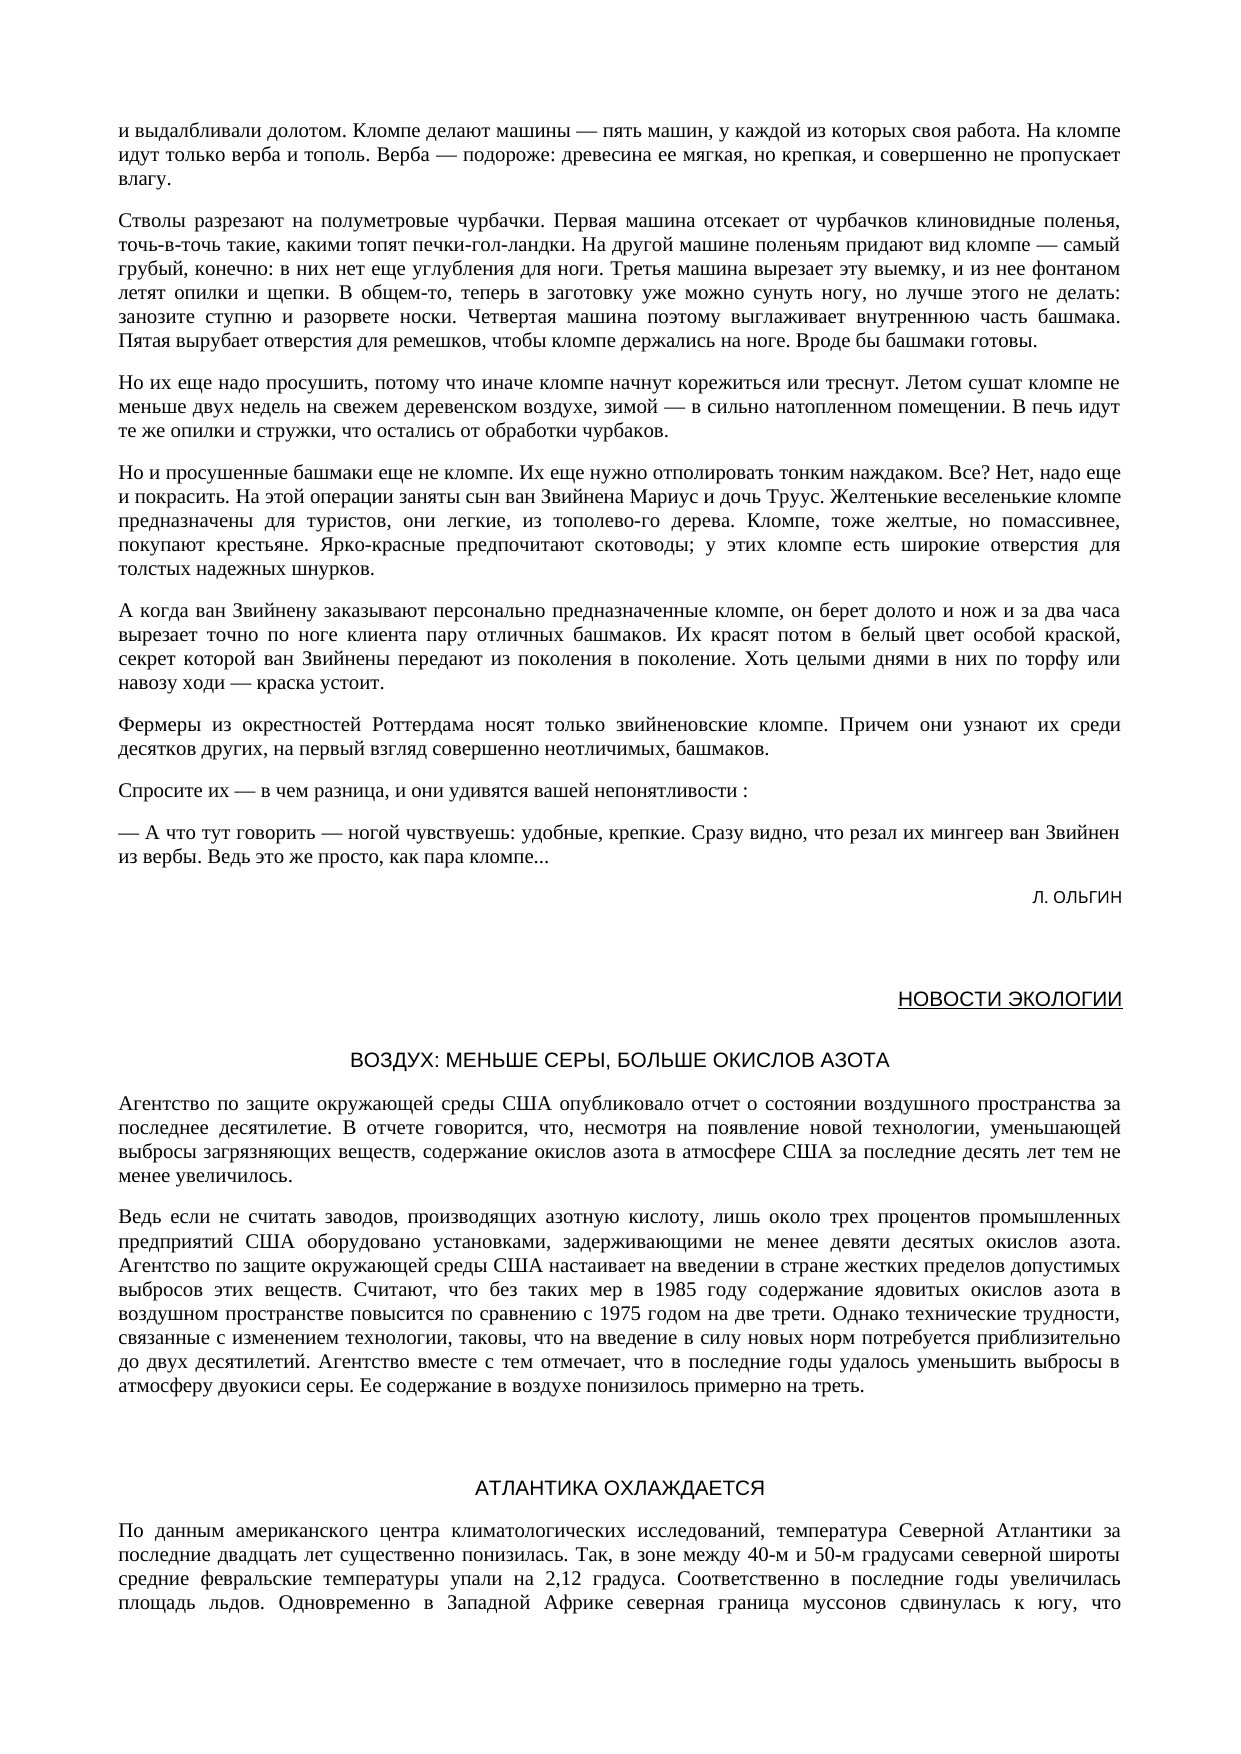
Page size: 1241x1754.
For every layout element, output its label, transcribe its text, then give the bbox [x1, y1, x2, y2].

subtitle ВОЗДУХ: МЕНЬШЕ СЕРЫ, БОЛЬШЕ ОКИСЛОВ АЗОТА [118, 1048, 1122, 1072]
text Ведь если не считать заводов, производящих азотную кислоту, лишь около трех процентов промышленных предприятий США оборудовано установками, задерживающими не менее девяти десятых окислов азота. Агентство по защите окружающей среды США настаивает на введении в стране жестких пределов допустимых выбросов этих веществ. Считают, что без таких мер в 1985 году содержание ядовитых окислов азота в воздушном пространстве повысится по сравнению с 1975 годом на две трети. Однако технические трудности, связанные с изменением технологии, таковы, что на введение в силу новых норм потребуется приблизительно до двух десятилетий. Агентство вместе с тем отмечает, что в последние годы удалось уменьшить выбросы в атмосферу двуокиси серы. Ее содержание в воздухе понизилось примерно на треть. [118, 1204, 1122, 1397]
text Л. ОЛЬГИН [118, 885, 1122, 908]
text Но их еще надо просушить, потому что иначе кломпе начнут корежиться или треснут. Летом сушат кломпе не меньше двух недель на свежем деревенском воздухе, зимой — в сильно натопленном помещении. В печь идут те же опилки и стружки, что остались от обработки чурбаков. [118, 370, 1122, 442]
text А когда ван Звийнену заказывают персонально предназначенные кломпе, он берет долото и нож и за два часа вырезает точно по ноге клиента пару отличных башмаков. Их красят потом в белый цвет особой краской, секрет которой ван Звийнены передают из поколения в поколение. Хоть целыми днями в них по торфу или навозу ходи — краска устоит. [118, 598, 1122, 694]
text Фермеры из окрестностей Роттердама носят только звийненовские кломпе. Причем они узнают их среди десятков других, на первый взгляд совершенно неотличимых, башмаков. [118, 712, 1122, 760]
text Стволы разрезают на полуметровые чурбачки. Первая машина отсекает от чурбачков клиновидные поленья, точь-в-точь такие, какими топят печки-гол-ландки. На другой машине поленьям придают вид кломпе — самый грубый, конечно: в них нет еще углубления для ноги. Третья машина вырезает эту выемку, и из нее фонтаном летят опилки и щепки. В общем-то, теперь в заготовку уже можно сунуть ногу, но лучше этого не делать: занозите ступню и разорвете носки. Четвертая машина поэтому выглаживает внутреннюю часть башмака. Пятая вырубает отверстия для ремешков, чтобы кломпе держались на ноге. Вроде бы башмаки готовы. [118, 208, 1122, 352]
text и выдалбливали долотом. Кломпе делают машины — пять машин, у каждой из которых своя работа. На кломпе идут только верба и тополь. Верба — подороже: древесина ее мягкая, но крепкая, и совершенно не пропускает влагу. [118, 118, 1122, 190]
text По данным американского центра климатологических исследований, температура Северной Атлантики за последние двадцать лет существенно понизилась. Так, в зоне между 40-м и 50-м градусами северной широты средние февральские температуры упали на 2,12 градуса. Соответственно в последние годы увеличилась площадь льдов. Одновременно в Западной Африке северная граница муссонов сдвинулась к югу, что [118, 1518, 1122, 1614]
text Агентство по защите окружающей среды США опубликовало отчет о состоянии воздушного пространства за последнее десятилетие. В отчете говорится, что, несмотря на появление новой технологии, уменьшающей выбросы загрязняющих веществ, содержание окислов азота в атмосфере США за последние десять лет тем не менее увеличилось. [118, 1091, 1122, 1187]
subtitle АТЛАНТИКА ОХЛАЖДАЕТСЯ [118, 1476, 1122, 1499]
subtitle НОВОСТИ ЭКОЛОГИИ [118, 987, 1122, 1011]
text Но и просушенные башмаки еще не кломпе. Их еще нужно отполировать тонким наждаком. Все? Нет, надо еще и покрасить. На этой операции заняты сын ван Звийнена Мариус и дочь Труус. Желтенькие веселенькие кломпе предназначены для туристов, они легкие, из тополево-го дерева. Кломпе, тоже желтые, но помассивнее, покупают крестьяне. Ярко-красные предпочитают скотоводы; у этих кломпе есть широкие отверстия для толстых надежных шнурков. [118, 460, 1122, 580]
text Спросите их — в чем разница, и они удивятся вашей непонятливости : [118, 778, 1122, 802]
text — А что тут говорить — ногой чувствуешь: удобные, крепкие. Сразу видно, что резал их мингеер ван Звийнен из вербы. Ведь это же просто, как пара кломпе... [118, 819, 1122, 868]
